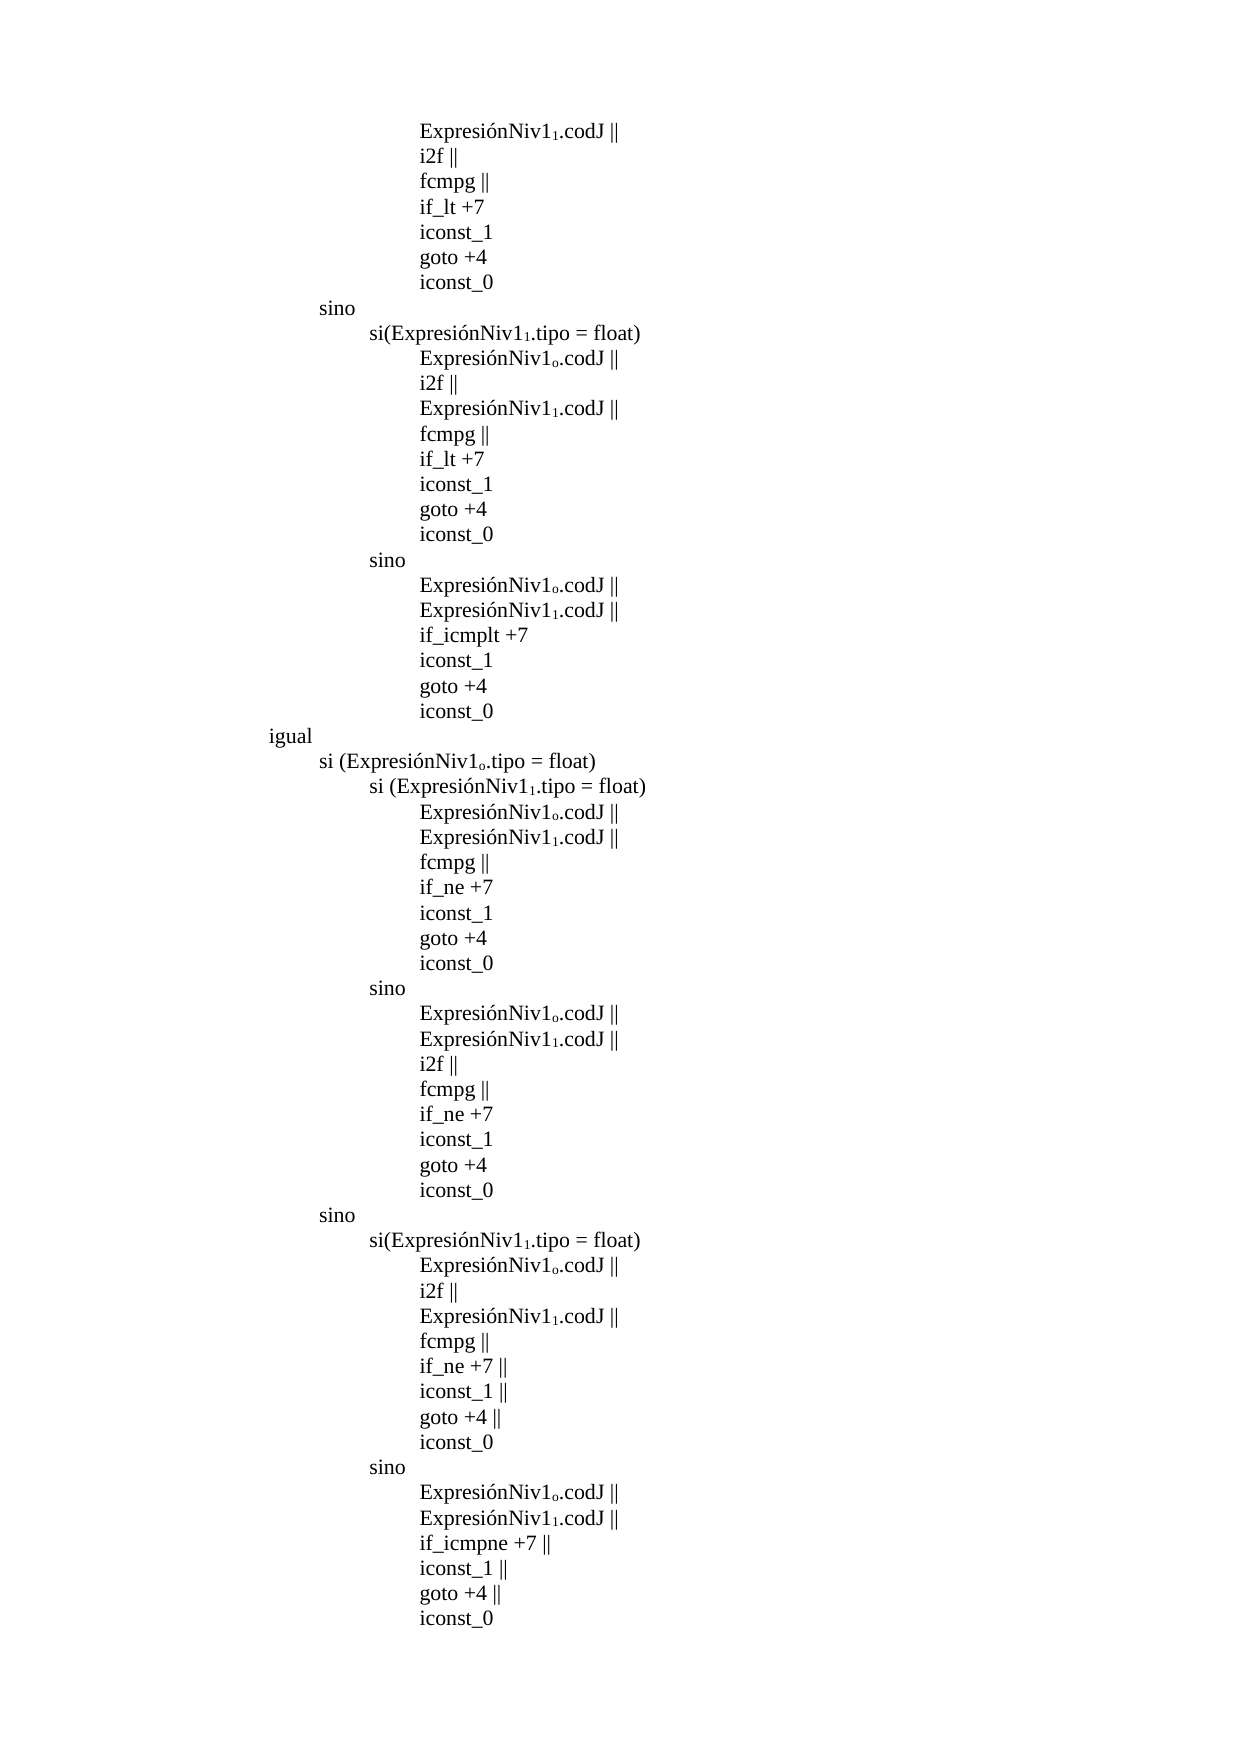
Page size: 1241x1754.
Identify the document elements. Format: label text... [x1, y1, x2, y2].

text iconst_1 || [118, 1378, 1122, 1404]
text iconst_0 [118, 1605, 1122, 1631]
text si(ExpresiónNiv11.tipo = float) [118, 1227, 1122, 1252]
text fcmpg || [118, 421, 1122, 446]
text i2f || [118, 1278, 1122, 1303]
text if_icmpne +7 || [118, 1530, 1122, 1555]
text iconst_0 [118, 1177, 1122, 1202]
text i2f || [118, 1051, 1122, 1076]
text si (ExpresiónNiv1o.tipo = float) [118, 748, 1122, 773]
text ExpresiónNiv11.codJ || [118, 1026, 1122, 1051]
text ExpresiónNiv11.codJ || [118, 1504, 1122, 1530]
text ExpresiónNiv1o.codJ || [118, 572, 1122, 597]
text iconst_0 [118, 698, 1122, 723]
text goto +4 || [118, 1404, 1122, 1429]
text igual [118, 723, 1122, 748]
text si (ExpresiónNiv11.tipo = float) [118, 773, 1122, 799]
text if_lt +7 [118, 194, 1122, 219]
text iconst_0 [118, 950, 1122, 975]
text ExpresiónNiv11.codJ || [118, 1303, 1122, 1328]
text ExpresiónNiv11.codJ || [118, 824, 1122, 849]
text ExpresiónNiv1o.codJ || [118, 1252, 1122, 1278]
text ExpresiónNiv1o.codJ || [118, 1479, 1122, 1504]
text iconst_0 [118, 1429, 1122, 1454]
text sino [118, 1454, 1122, 1479]
text iconst_0 [118, 521, 1122, 547]
text iconst_1 [118, 1126, 1122, 1152]
text goto +4 [118, 496, 1122, 521]
text si(ExpresiónNiv11.tipo = float) [118, 320, 1122, 345]
text i2f || [118, 370, 1122, 395]
text ExpresiónNiv11.codJ || [118, 597, 1122, 622]
text goto +4 [118, 925, 1122, 950]
text ExpresiónNiv1o.codJ || [118, 1000, 1122, 1026]
text if_ne +7 || [118, 1353, 1122, 1378]
text if_lt +7 [118, 446, 1122, 471]
text iconst_1 [118, 647, 1122, 673]
text sino [118, 294, 1122, 320]
text if_ne +7 [118, 1101, 1122, 1126]
text if_icmplt +7 [118, 622, 1122, 647]
text iconst_1 || [118, 1555, 1122, 1580]
text ExpresiónNiv11.codJ || [118, 395, 1122, 421]
text ExpresiónNiv1o.codJ || [118, 799, 1122, 824]
text fcmpg || [118, 849, 1122, 874]
text if_ne +7 [118, 874, 1122, 899]
text goto +4 [118, 1152, 1122, 1177]
text sino [118, 547, 1122, 572]
text fcmpg || [118, 168, 1122, 194]
text ExpresiónNiv11.codJ || [118, 118, 1122, 143]
text fcmpg || [118, 1076, 1122, 1101]
text goto +4 || [118, 1580, 1122, 1605]
text sino [118, 975, 1122, 1000]
text iconst_1 [118, 899, 1122, 925]
text iconst_0 [118, 269, 1122, 294]
text sino [118, 1202, 1122, 1227]
text iconst_1 [118, 471, 1122, 496]
text ExpresiónNiv1o.codJ || [118, 345, 1122, 370]
text i2f || [118, 143, 1122, 168]
text goto +4 [118, 673, 1122, 698]
text goto +4 [118, 244, 1122, 269]
text iconst_1 [118, 219, 1122, 244]
text fcmpg || [118, 1328, 1122, 1353]
